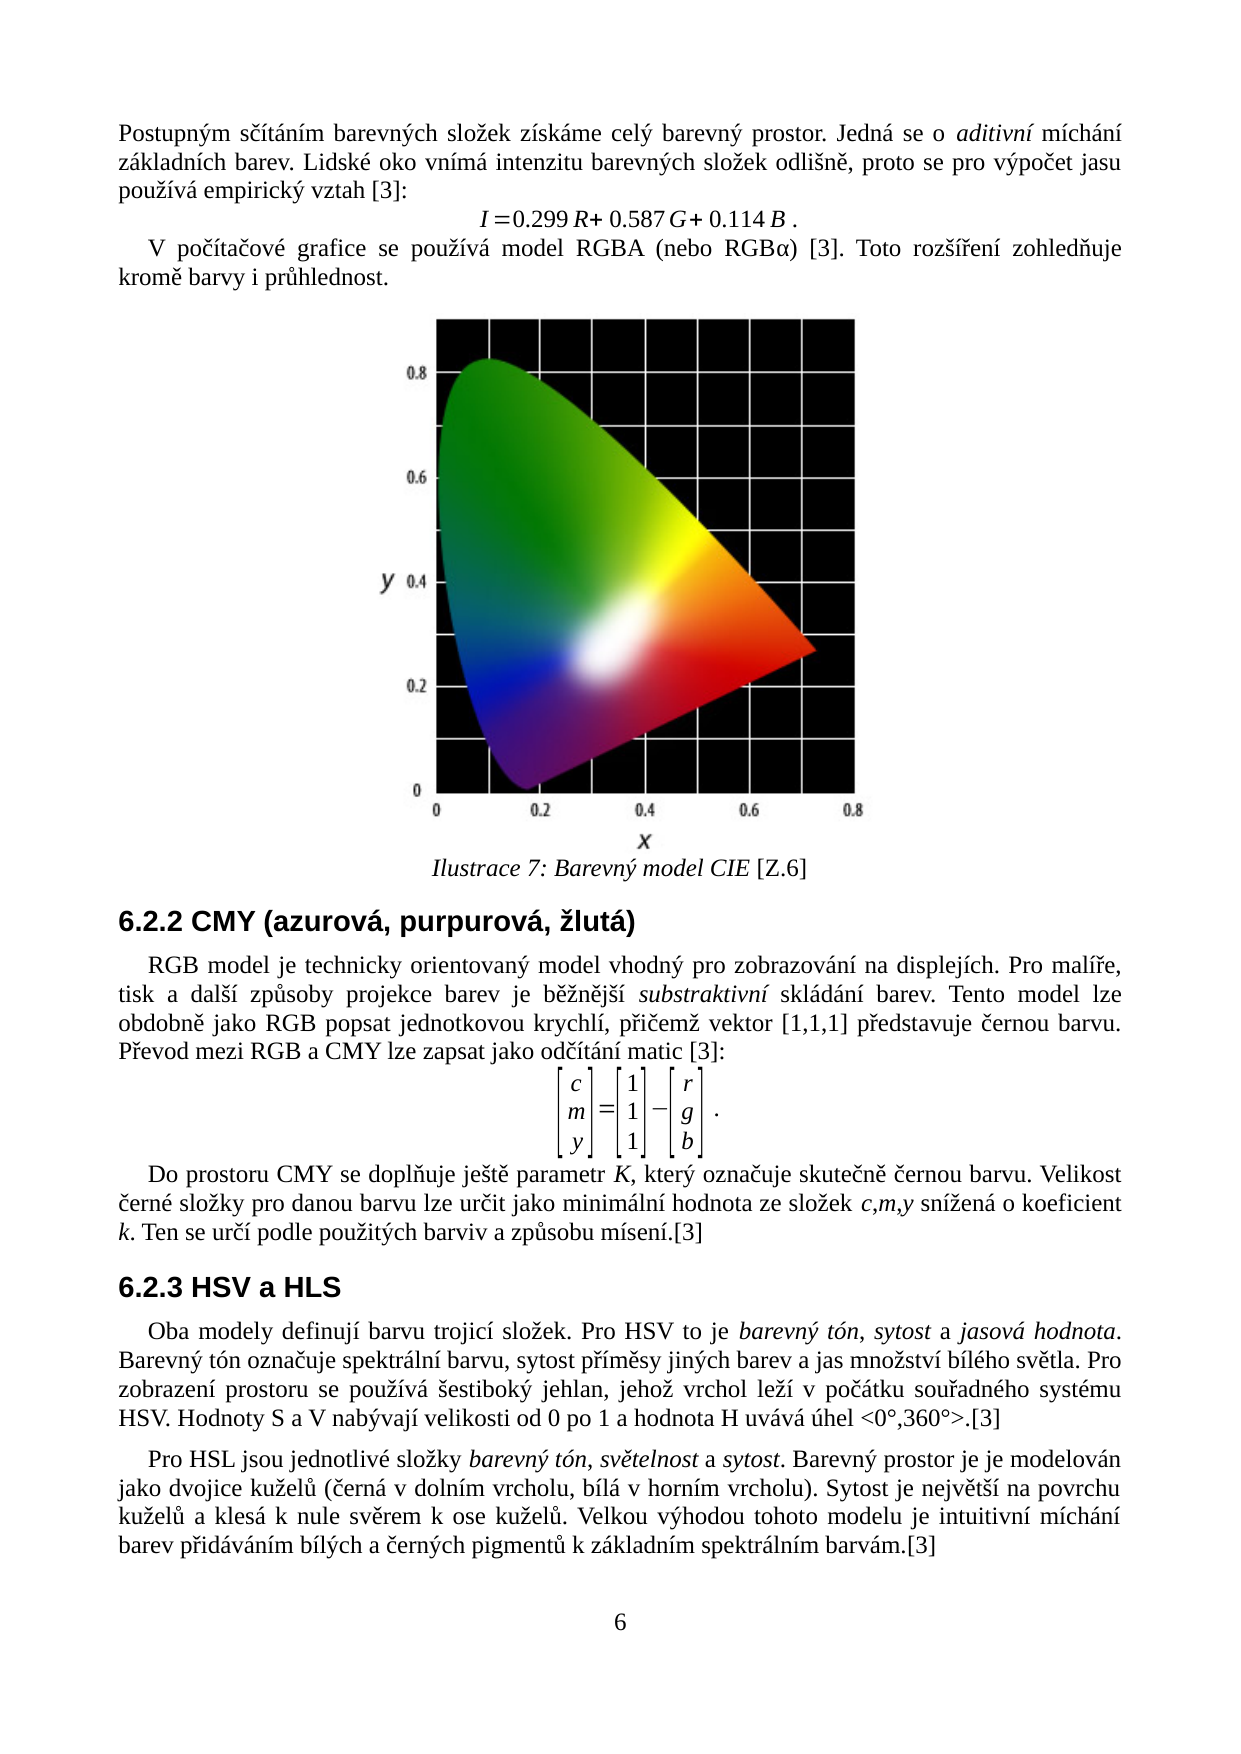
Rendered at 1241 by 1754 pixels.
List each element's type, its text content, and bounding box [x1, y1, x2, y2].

text Do prostoru CMY se doplňuje ještě parametr K, který označuje skutečně černou barvu. Velikost černé složky pro danou barvu lze určit jako minimální hodnota ze složek c,m,y snížená o koeficient k. Ten se určí podle použitých barviv a způsobu mísení.[3] [118, 1159, 1122, 1245]
list Ilustrace 7: Barevný model CIE [Z.6] [120, 854, 1119, 882]
subtitle 6.2.2 CMY (azurová, purpurová, žlutá) [118, 854, 1122, 938]
text Postupným sčítáním barevných složek získáme celý barevný prostor. Jedná se o aditivní míchání základních barev. Lidské oko vnímá intenzitu barevných složek odlišně, proto se pro výpočet jasu používá empirický vztah [3]: [118, 118, 1122, 204]
text . [118, 1065, 1122, 1159]
text Pro HSL jsou jednotlivé složky barevný tón, světelnost a sytost. Barevný prostor je je modelován jako dvojice kuželů (černá v dolním vrcholu, bílá v horním vrcholu). Sytost je největší na povrchu kuželů a klesá k nule svěrem k ose kuželů. Velkou výhodou tohoto modelu je intuitivní míchání barev přidáváním bílých a černých pigmentů k základním spektrálním barvám.[3] [118, 1444, 1122, 1559]
text V počítačové grafice se používá model RGBA (nebo RGBα) [3]. Toto rozšíření zohledňuje kromě barvy i průhlednost. [118, 233, 1122, 291]
text Oba modely definují barvu trojicí složek. Pro HSV to je barevný tón, sytost a jasová hodnota. Barevný tón označuje spektrální barvu, sytost příměsy jiných barev a jas množství bílého světla. Pro zobrazení prostoru se používá šestiboký jehlan, jehož vrchol leží v počátku souřadného systému HSV. Hodnoty S a V nabývají velikosti od 0 po 1 a hodnota H uvává úhel <0°,360°>.[3] [118, 1316, 1122, 1431]
subtitle 6.2.3 HSV a HLS [118, 1270, 1122, 1304]
text . [118, 204, 1122, 233]
text RGB model je technicky orientovaný model vhodný pro zobrazování na displejích. Pro malíře, tisk a další způsoby projekce barev je běžnější substraktivní skládání barev. Tento model lze obdobně jako RGB popsat jednotkovou krychlí, přičemž vektor [1,1,1] představuje černou barvu. Převod mezi RGB a CMY lze zapsat jako odčítání matic [3]: [118, 950, 1122, 1065]
picture [365, 313, 886, 854]
